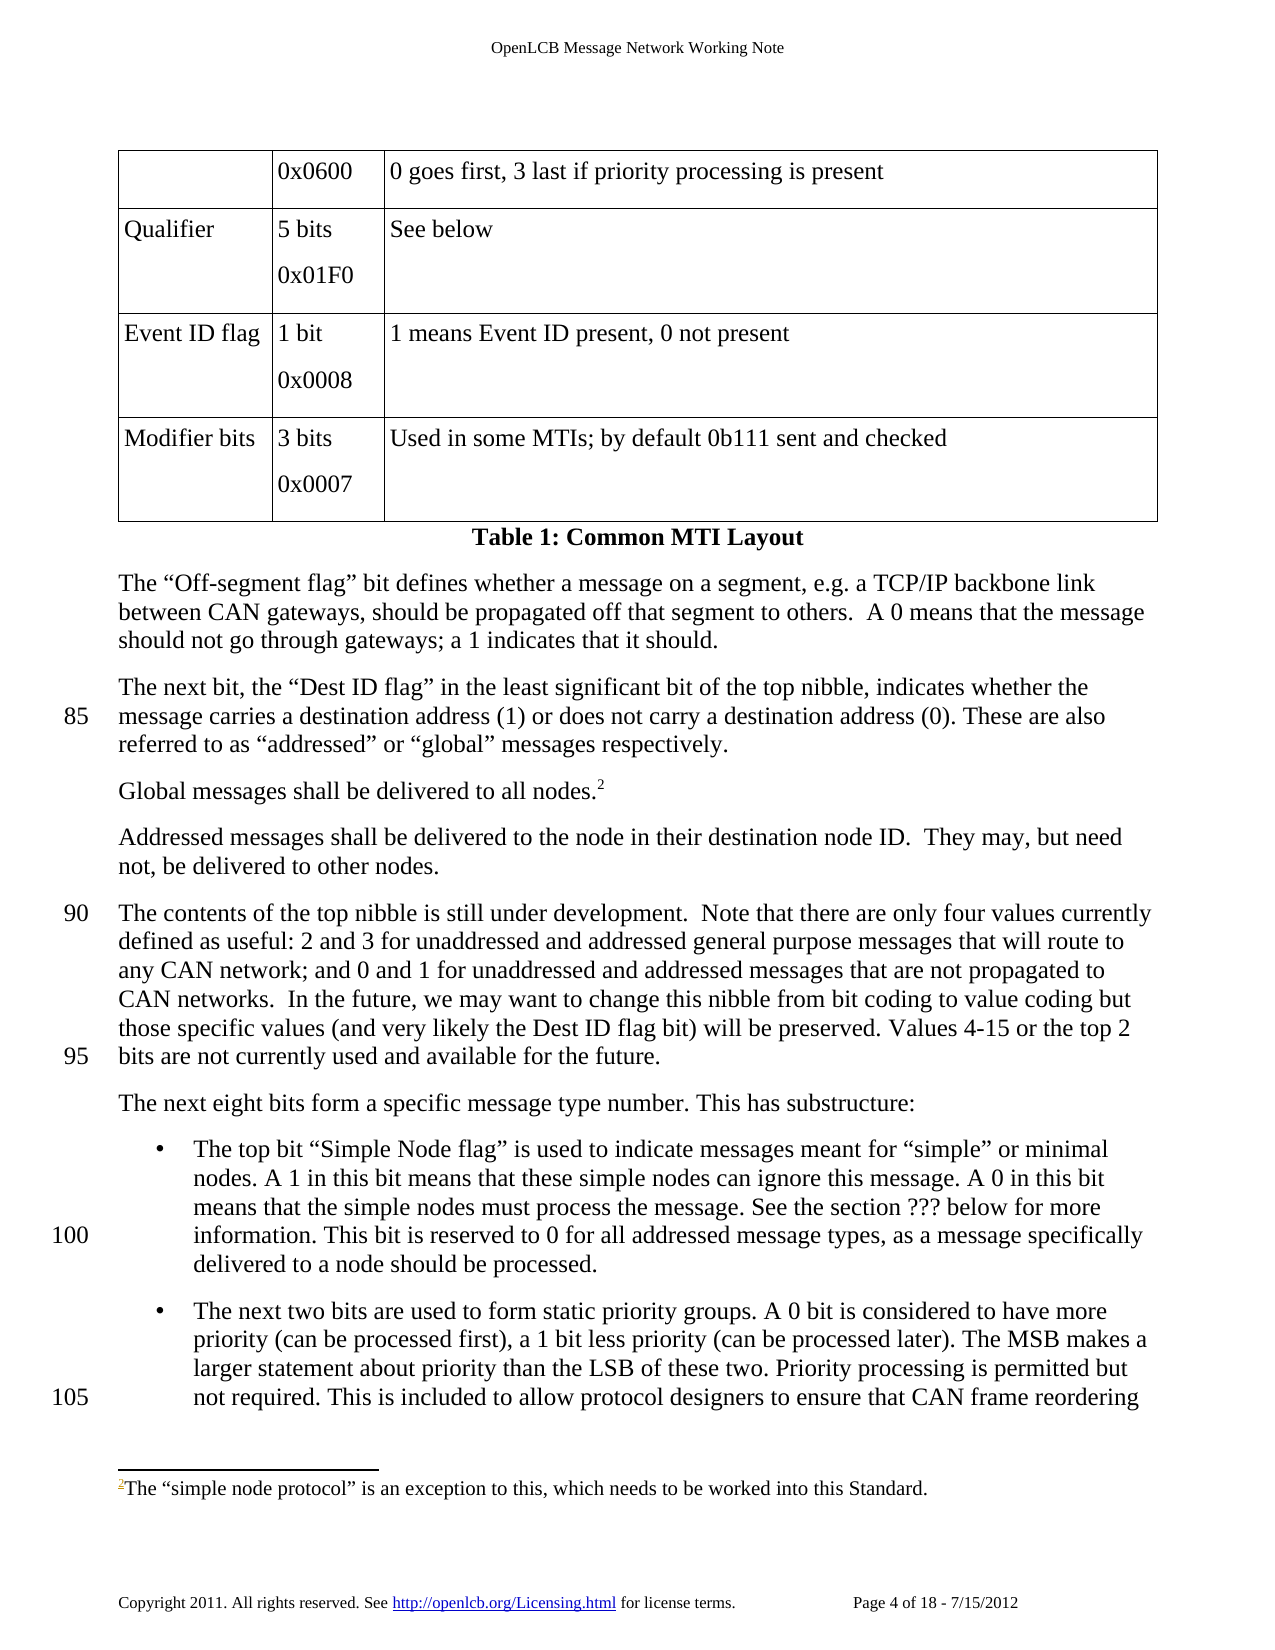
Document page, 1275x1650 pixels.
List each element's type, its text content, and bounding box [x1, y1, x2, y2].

table_cell 1 means Event ID present, 0 not present [385, 314, 1157, 417]
table_cell 0 goes first, 3 last if priority processing is present [385, 151, 1157, 208]
table_cell 3 bits 0x0007 [273, 418, 384, 521]
text Global messages shall be delivered to all nodes. [118, 776, 1157, 805]
table_cell Used in some MTIs; by default 0b111 sent and checked [385, 418, 1157, 521]
table_cell Modifier bits [119, 418, 272, 521]
table_cell Qualifier [119, 209, 272, 312]
text The “Off-segment flag” bit defines whether a message on a segment, e.g. a TCP/IP backbone link between CAN gateways, should be propagated off that segment to others. A 0 means that the message should not go through gateways; a 1 indicates that it should. [118, 568, 1157, 654]
table_cell Event ID flag [119, 314, 272, 417]
text The next bit, the “Dest ID flag” in the least significant bit of the top nibble, indicates whether the message carries a destination address (1) or does not carry a destination address (0). These are also referred to as “addressed” or “global” messages respectively. [118, 672, 1157, 758]
table_cell 1 bit 0x0008 [273, 314, 384, 417]
table_cell 0x0600 [273, 151, 384, 208]
subtitle Table 1: Common MTI Layout [118, 522, 1157, 550]
list The next two bits are used to form static priority groups. A 0 bit is considered to have more priority (can be processed first), a 1 bit less priority (can be processed later). The MSB makes a larger statement about priority than the LSB of these two. Priority processing is permitted but not required. This is included to allow protocol designers to ensure that CAN frame reordering [156, 1296, 1157, 1411]
table_cell [119, 151, 272, 208]
text Addressed messages shall be delivered to the node in their destination node ID. They may, but need not, be delivered to other nodes. [118, 822, 1157, 880]
text The contents of the top nibble is still under development. Note that there are only four values currently defined as useful: 2 and 3 for unaddressed and addressed general purpose messages that will route to any CAN network; and 0 and 1 for unaddressed and addressed messages that are not propagated to CAN networks. In the future, we may want to change this nibble from bit coding to value coding but those specific values (and very likely the Dest ID flag bit) will be preserved. Values 4-15 or the top 2 bits are not currently used and available for the future. [118, 898, 1157, 1070]
text The “simple node protocol” is an exception to this, which needs to be worked into this Standard. [118, 1476, 1157, 1500]
table_cell 5 bits 0x01F0 [273, 209, 384, 312]
table_cell See below [385, 209, 1157, 312]
text The next eight bits form a specific message type number. This has substructure: [118, 1088, 1157, 1117]
list The top bit “Simple Node flag” is used to indicate messages meant for “simple” or minimal nodes. A 1 in this bit means that these simple nodes can ignore this message. A 0 in this bit means that the simple nodes must process the message. See the section ??? below for more information. This bit is reserved to 0 for all addressed message types, as a message specifically delivered to a node should be processed. [156, 1134, 1157, 1278]
